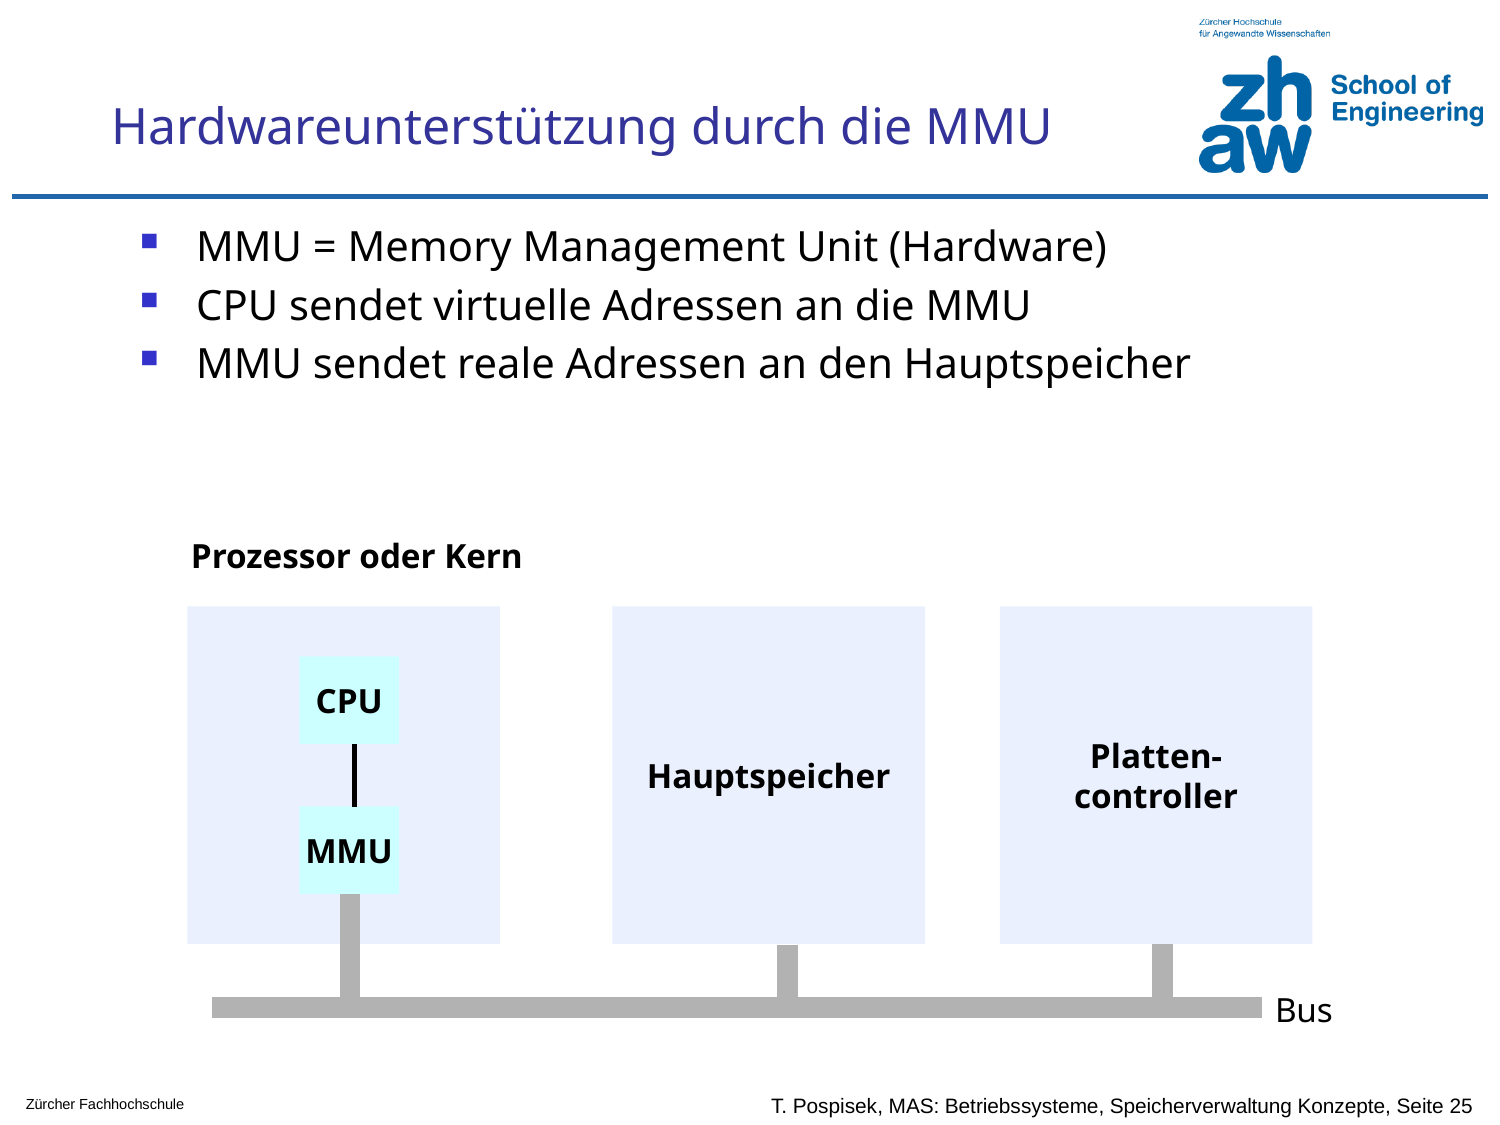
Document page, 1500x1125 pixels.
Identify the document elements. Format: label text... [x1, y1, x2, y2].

text_box Platten- controller [999, 606, 1313, 944]
text_box Prozessor oder Kern [176, 528, 539, 583]
text_box [187, 606, 500, 944]
picture [1199, 19, 1483, 173]
text_box Bus [1260, 982, 1348, 1037]
title Hardwareunterstützung durch die MMU [96, 50, 1375, 163]
text_box CPU [299, 656, 400, 744]
text_box Hauptspeicher [612, 606, 925, 944]
text_box MMU [299, 806, 400, 894]
list MMU = Memory Management Unit (Hardware) CPU sendet virtuelle Adressen an die MMU MMU sendet reale Adressen an den Hauptspeicher [125, 212, 1338, 463]
